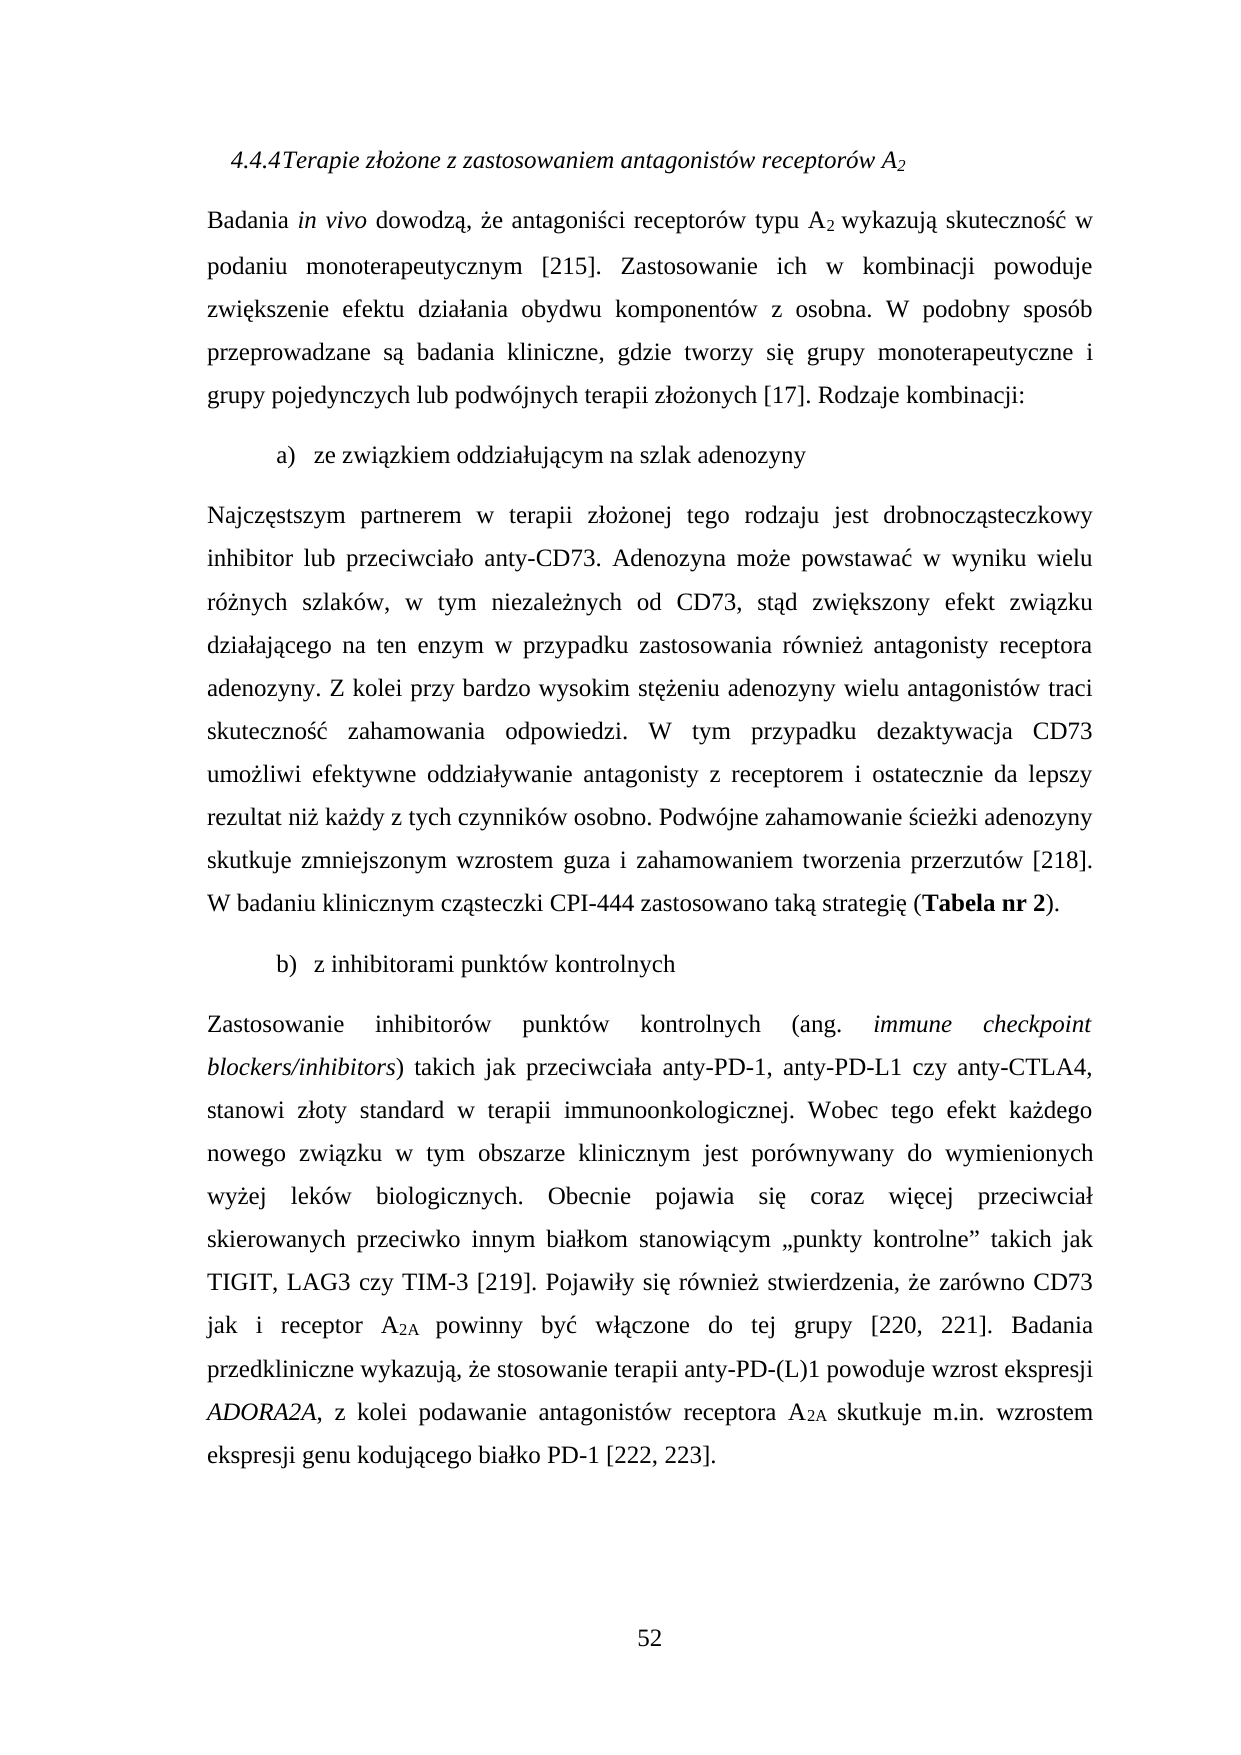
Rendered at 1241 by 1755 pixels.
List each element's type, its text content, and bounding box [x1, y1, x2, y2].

text Zastosowanie inhibitorów punktów kontrolnych (ang. immune checkpoint blockers/inhibitors) takich jak przeciwciała anty-PD-1, anty-PD-L1 czy anty-CTLA4, stanowi złoty standard w terapii immunoonkologicznej. Wobec tego efekt każdego nowego związku w tym obszarze klinicznym jest porównywany do wymienionych wyżej leków biologicznych. Obecnie pojawia się coraz więcej przeciwciał skierowanych przeciwko innym białkom stanowiącym „punkty kontrolne” takich jak TIGIT, LAG3 czy TIM-3 [219]. Pojawiły się również stwierdzenia, że zarówno CD73 jak i receptor A2A powinny być włączone do tej grupy [220, 221]. Badania przedkliniczne wykazują, że stosowanie terapii anty-PD-(L)1 powoduje wzrost ekspresji ADORA2A, z kolei podawanie antagonistów receptora A2A skutkuje m.in. wzrostem ekspresji genu kodującego białko PD-1 [222, 223]. [207, 1009, 1093, 1469]
text Badania in vivo dowodzą, że antagoniści receptorów typu A2 wykazują skuteczność w podaniu monoterapeutycznym [215]. Zastosowanie ich w kombinacji powoduje zwiększenie efektu działania obydwu komponentów z osobna. W podobny sposób przeprowadzane są badania kliniczne, gdzie tworzy się grupy monoterapeutyczne i grupy pojedynczych lub podwójnych terapii złożonych [17]. Rodzaje kombinacji: [207, 205, 1093, 409]
list ze związkiem oddziałującym na szlak adenozyny [276, 441, 1105, 469]
list Terapie złożone z zastosowaniem antagonistów receptorów A2 [231, 146, 1105, 177]
text Najczęstszym partnerem w terapii złożonej tego rodzaju jest drobnocząsteczkowy inhibitor lub przeciwciało anty-CD73. Adenozyna może powstawać w wyniku wielu różnych szlaków, w tym niezależnych od CD73, stąd zwiększony efekt związku działającego na ten enzym w przypadku zastosowania również antagonisty receptora adenozyny. Z kolei przy bardzo wysokim stężeniu adenozyny wielu antagonistów traci skuteczność zahamowania odpowiedzi. W tym przypadku dezaktywacja CD73 umożliwi efektywne oddziaływanie antagonisty z receptorem i ostatecznie da lepszy rezultat niż każdy z tych czynników osobno. Podwójne zahamowanie ścieżki adenozyny skutkuje zmniejszonym wzrostem guza i zahamowaniem tworzenia przerzutów [218]. W badaniu klinicznym cząsteczki CPI-444 zastosowano taką strategię (Tabela nr 2). [207, 500, 1093, 917]
list z inhibitorami punktów kontrolnych [276, 949, 1105, 978]
